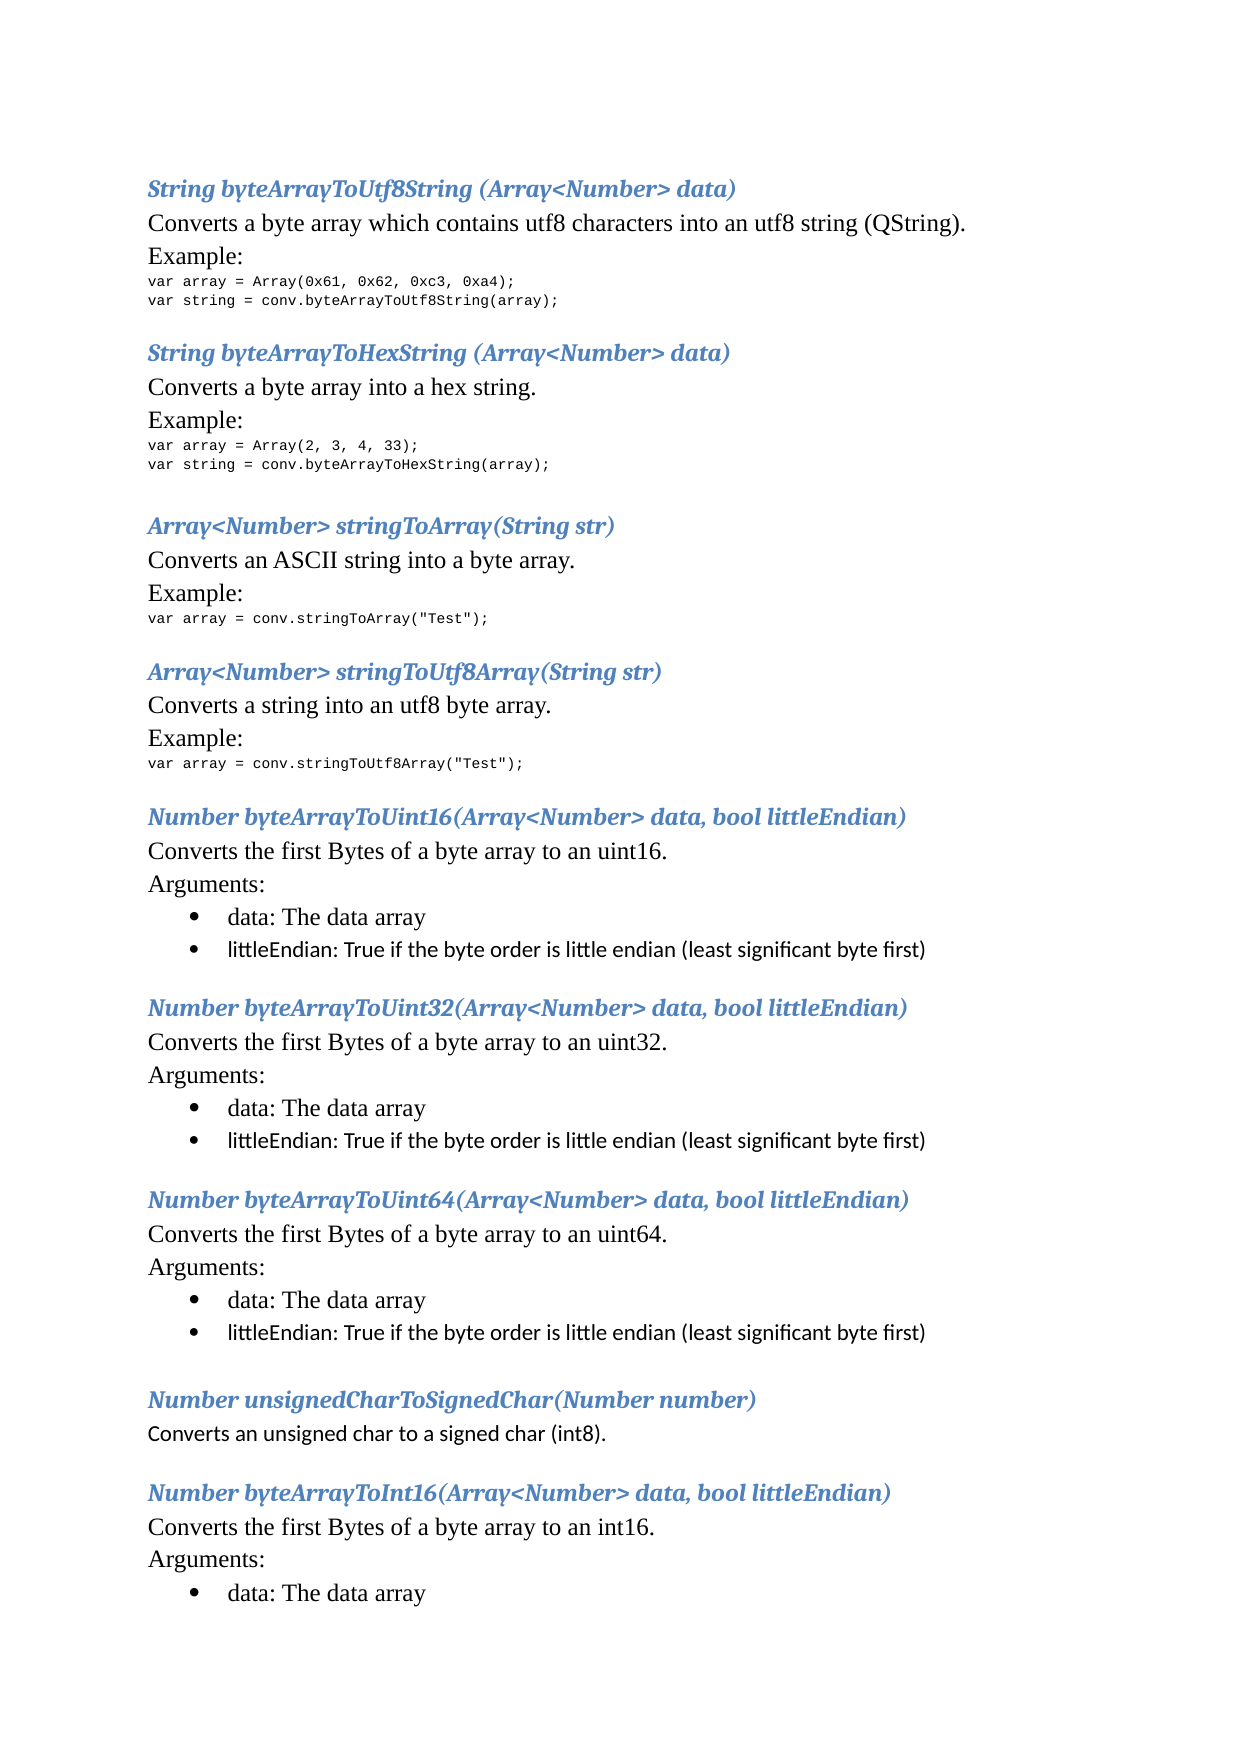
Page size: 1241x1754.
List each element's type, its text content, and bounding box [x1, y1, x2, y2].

list data: The data array [190, 1093, 1093, 1122]
text Example: [148, 405, 1093, 434]
text var array = Array(0x61, 0x62, 0xc3, 0xa4); [148, 274, 1093, 291]
text var array = conv.stringToArray("Test"); [148, 611, 1093, 628]
text Arguments: [148, 1544, 1093, 1573]
text Converts the first Bytes of a byte array to an uint32. [148, 1027, 1093, 1056]
subtitle Array<Number> stringToArray(String str) [148, 512, 1093, 541]
text var string = conv.byteArrayToUtf8String(array); [148, 293, 1093, 309]
subtitle String byteArrayToHexString (Array<Number> data) [148, 339, 1093, 368]
text Arguments: [148, 869, 1093, 897]
list data: The data array [190, 1578, 1093, 1606]
text Example: [148, 723, 1093, 752]
subtitle Number byteArrayToUint32(Array<Number> data, bool littleEndian) [148, 994, 1093, 1023]
list littleEndian: True if the byte order is little endian (least significant byte first) [190, 935, 1093, 963]
text Converts a byte array which contains utf8 characters into an utf8 string (QString). [148, 208, 1093, 237]
text Converts an unsigned char to a signed char (int8). [148, 1419, 1093, 1447]
text Arguments: [148, 1060, 1093, 1089]
list littleEndian: True if the byte order is little endian (least significant byte first) [190, 1126, 1093, 1154]
subtitle Number byteArrayToUint64(Array<Number> data, bool littleEndian) [148, 1186, 1093, 1214]
text Converts the first Bytes of a byte array to an uint16. [148, 836, 1093, 864]
text Converts the first Bytes of a byte array to an uint64. [148, 1219, 1093, 1248]
text Arguments: [148, 1252, 1093, 1281]
list data: The data array [190, 902, 1093, 931]
text Example: [148, 578, 1093, 607]
text Converts the first Bytes of a byte array to an int16. [148, 1512, 1093, 1540]
text Converts an ASCII string into a byte array. [148, 545, 1093, 574]
text Converts a byte array into a hex string. [148, 372, 1093, 401]
text var string = conv.byteArrayToHexString(array); [148, 457, 1093, 474]
text var array = Array(2, 3, 4, 33); [148, 438, 1093, 455]
list littleEndian: True if the byte order is little endian (least significant byte first) [190, 1318, 1093, 1346]
subtitle Number byteArrayToUint16(Array<Number> data, bool littleEndian) [148, 803, 1093, 831]
subtitle Number unsignedCharToSignedChar(Number number) [148, 1386, 1093, 1415]
text Converts a string into an utf8 byte array. [148, 690, 1093, 719]
text Example: [148, 241, 1093, 270]
list data: The data array [190, 1285, 1093, 1314]
subtitle Array<Number> stringToUtf8Array(String str) [148, 657, 1093, 686]
subtitle String byteArrayToUtf8String (Array<Number> data) [148, 175, 1093, 204]
subtitle Number byteArrayToInt16(Array<Number> data, bool littleEndian) [148, 1478, 1093, 1507]
text var array = conv.stringToUtf8Array("Test"); [148, 756, 1093, 773]
